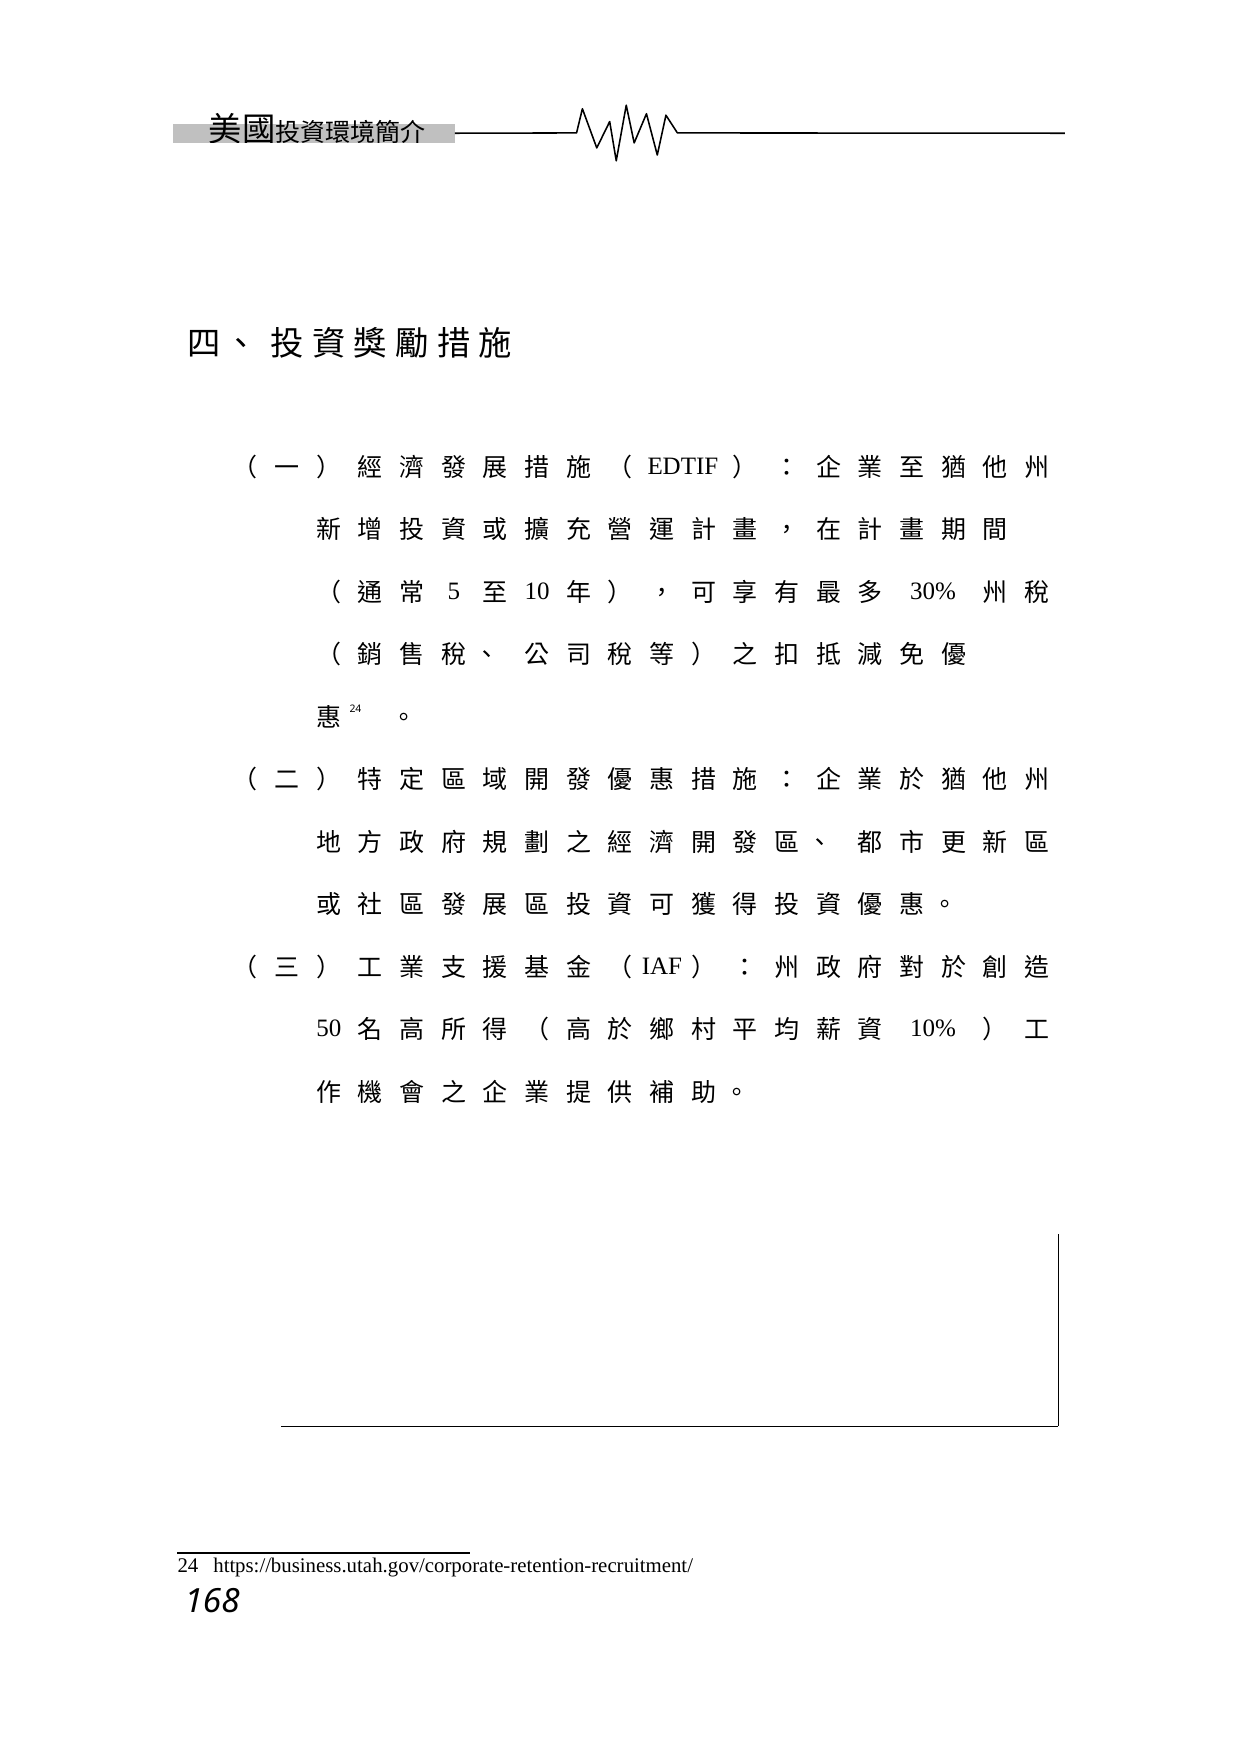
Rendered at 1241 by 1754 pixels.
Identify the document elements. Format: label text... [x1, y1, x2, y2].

text 四、投資獎勵措施 [183, 299, 1058, 361]
text https://business.utah.gov/corporate-retention-recruitment/ [177, 1553, 1063, 1577]
text （一）經濟發展措施（EDTIF）：企業至猶他州新增投資或擴充營運計畫，在計畫期間（通常5至10年），可享有最多30%州稅（銷售稅、公司稅等）之扣抵減免優惠。 [207, 424, 1058, 736]
text （二）特定區域開發優惠措施：企業於猶他州地方政府規劃之經濟開發區、都市更新區或社區發展區投資可獲得投資優惠。 [207, 736, 1058, 924]
text （三）工業支援基金（IAF）：州政府對於創造50名高所得（高於鄉村平均薪資10%）工作機會之企業提供補助。 [207, 924, 1058, 1111]
